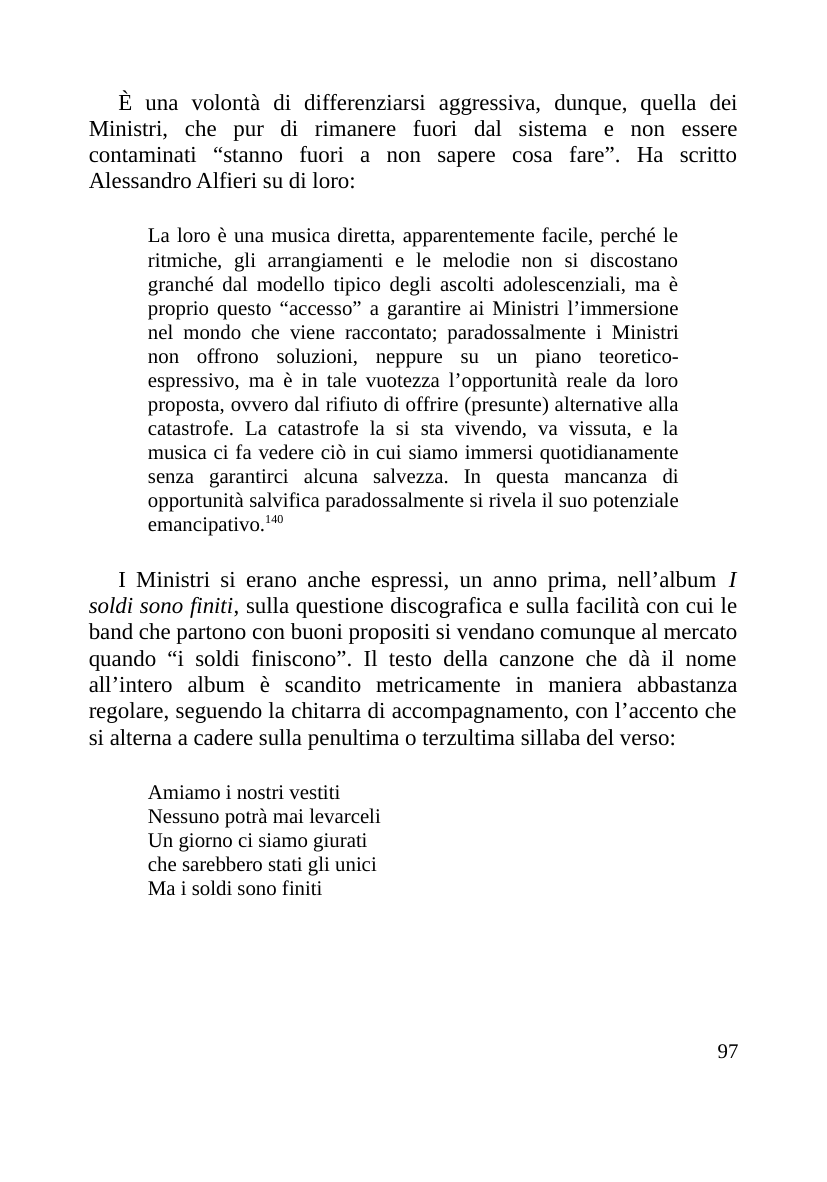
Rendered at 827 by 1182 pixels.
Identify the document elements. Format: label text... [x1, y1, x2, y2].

text È una volontà di differenziarsi aggressiva, dunque, quella dei Ministri, che pur di rimanere fuori dal sistema e non essere contaminati “stanno fuori a non sapere cosa fare”. Ha scritto Alessandro Alfieri su di loro: [88, 88, 738, 194]
text La loro è una musica diretta, apparentemente facile, perché le ritmiche, gli arrangiamenti e le melodie non si discostano granché dal modello tipico degli ascolti adolescenziali, ma è proprio questo “accesso” a garantire ai Ministri l’immersione nel mondo che viene raccontato; paradossalmente i Ministri non offrono soluzioni, neppure su un piano teoretico-espressivo, ma è in tale vuotezza l’opportunità reale da loro proposta, ovvero dal rifiuto di offrire (presunte) alternative alla catastrofe. La catastrofe la si sta vivendo, va vissuta, e la musica ci fa vedere ciò in cui siamo immersi quotidianamente senza garantirci alcuna salvezza. In questa mancanza di opportunità salvifica paradossalmente si rivela il suo potenziale emancipativo. [148, 223, 679, 536]
text I Ministri si erano anche espressi, un anno prima, nell’album I soldi sono finiti, sulla questione discografica e sulla facilità con cui le band che partono con buoni propositi si vendano comunque al mercato quando “i soldi finiscono”. Il testo della canzone che dà il nome all’intero album è scandito metricamente in maniera abbastanza regolare, seguendo la chitarra di accompagnamento, con l’accento che si alterna a cadere sulla penultima o terzultima sillaba del verso: [88, 566, 738, 750]
text Amiamo i nostri vestiti Nessuno potrà mai levarceli Un giorno ci siamo giurati che sarebbero stati gli unici Ma i soldi sono finiti [148, 780, 679, 900]
